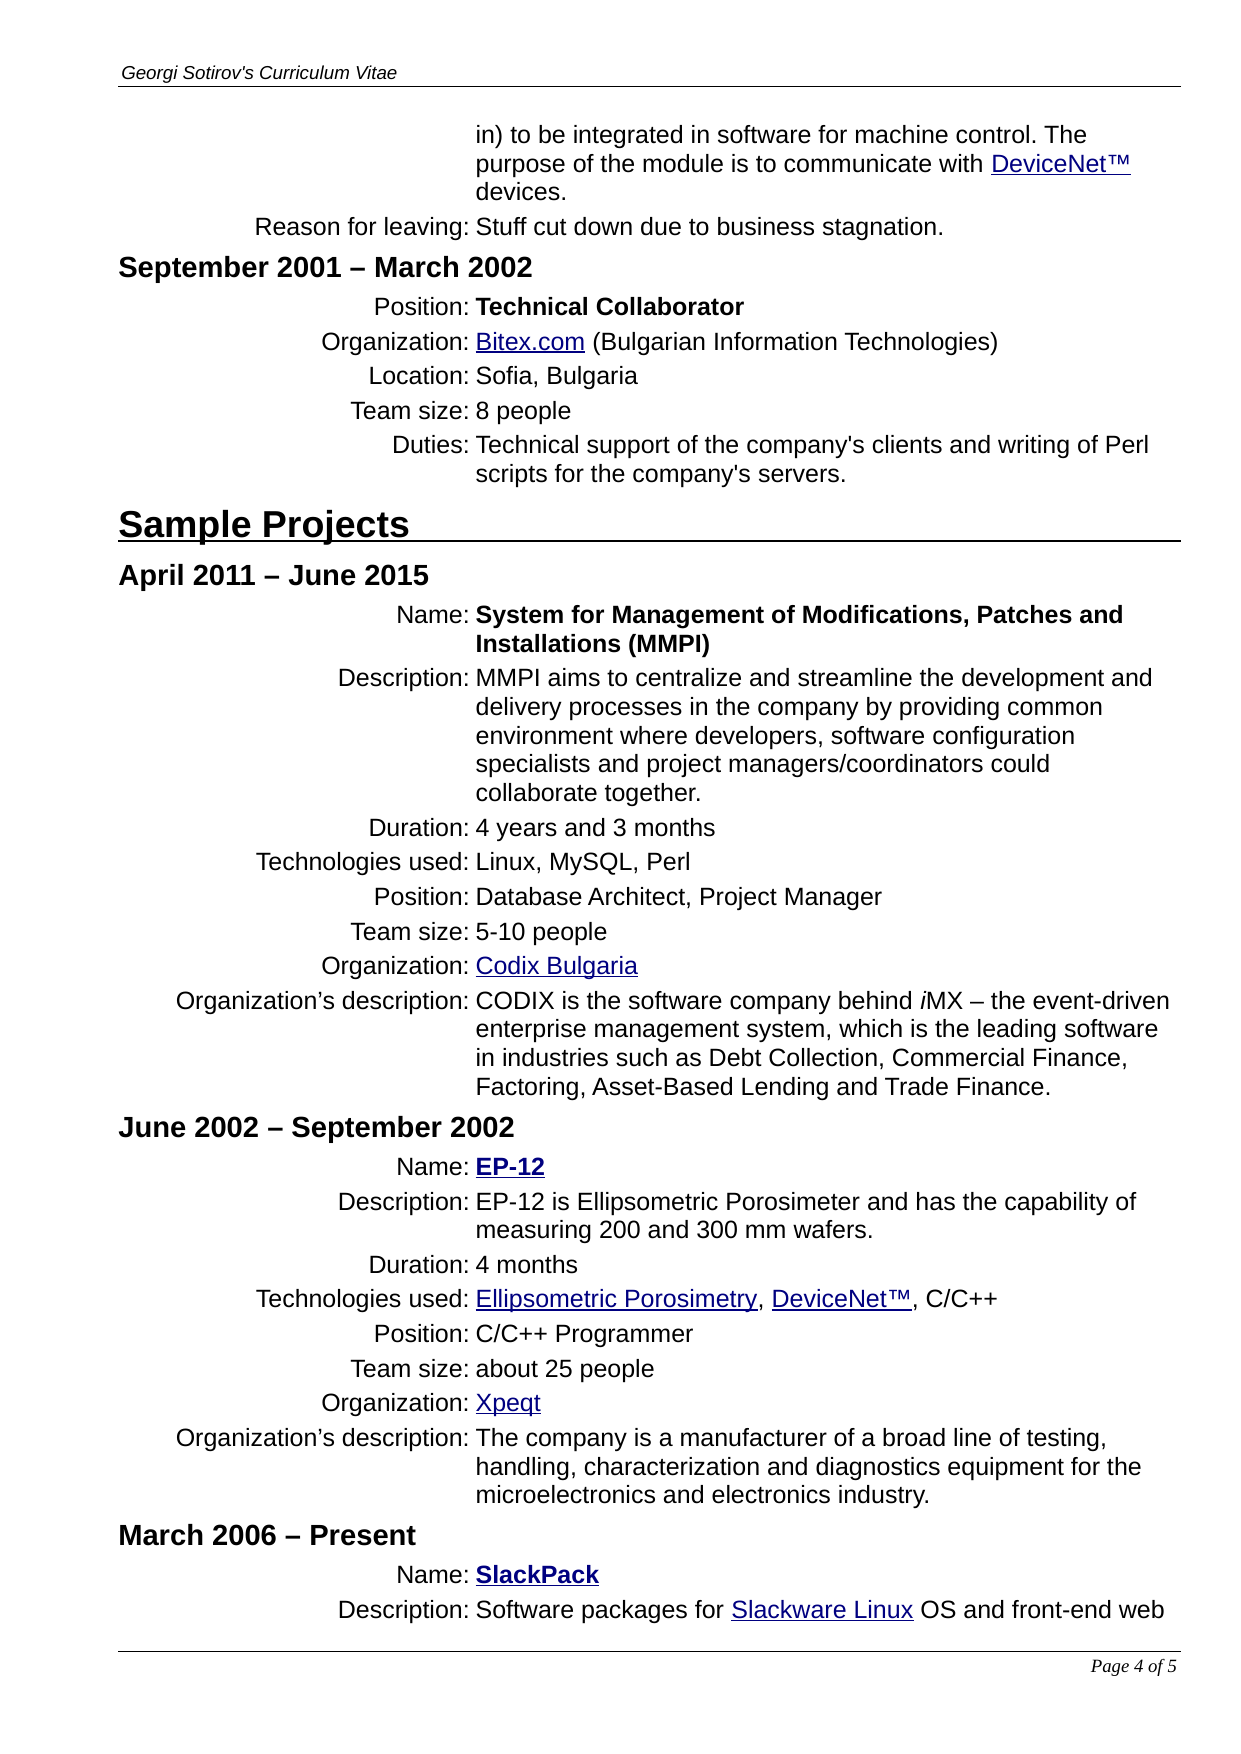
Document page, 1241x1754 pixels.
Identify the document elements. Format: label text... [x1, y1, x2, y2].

table_cell Organization: [118, 324, 472, 358]
table_header Name: [118, 597, 472, 660]
table_cell Technologies used: [118, 1282, 472, 1316]
table_cell 8 people [473, 393, 1182, 427]
table_cell Ellipsometric Porosimetry, DeviceNet™, C/C++ [473, 1282, 1176, 1316]
table_header Name: [118, 1149, 472, 1184]
table_cell 4 months [473, 1247, 1176, 1282]
table_cell The company is a manufacturer of a broad line of testing, handling, characterization and diagnostics equipment for the microelectronics and electronics industry. [473, 1420, 1176, 1512]
subtitle April 2011 – June 2015 [118, 557, 1181, 591]
table_cell Organization’s description: [118, 983, 472, 1104]
table_cell about 25 people [473, 1351, 1176, 1385]
table_cell Codix Bulgaria [473, 948, 1182, 983]
table_cell Organization: [118, 1385, 472, 1420]
table_cell 5-10 people [473, 914, 1182, 948]
table_cell Description: [118, 660, 472, 810]
table_cell [118, 117, 472, 209]
subtitle [118, 542, 1181, 546]
table_cell Sofia, Bulgaria [473, 358, 1182, 393]
table_cell Team size: [118, 393, 472, 427]
subtitle September 2001 – March 2002 [118, 249, 1181, 283]
table_cell Team size: [118, 1351, 472, 1385]
table_cell C/C++ Programmer [473, 1316, 1176, 1351]
table_cell Position: [118, 1316, 472, 1351]
table_cell Linux, MySQL, Perl [473, 845, 1182, 879]
table_cell Bitex.com (Bulgarian Information Technologies) [473, 324, 1182, 358]
table_header Name: [118, 1558, 472, 1592]
table_cell Stuff cut down due to business stagnation. [473, 209, 1182, 244]
table_cell CODIX is the software company behind iMX – the event-driven enterprise management system, which is the leading software in industries such as Debt Collection, Commercial Finance, Factoring, Asset-Based Lending and Trade Finance. [473, 983, 1182, 1104]
table_cell 4 years and 3 months [473, 810, 1182, 844]
table_header SlackPack [473, 1558, 1182, 1592]
table_cell Organization’s description: [118, 1420, 472, 1512]
table_cell in) to be integrated in software for machine control. The purpose of the module is to communicate with DeviceNet™ devices. [473, 117, 1182, 209]
table_cell Description: [118, 1592, 472, 1627]
table_header Position: [118, 289, 472, 324]
table_cell Database Architect, Project Manager [473, 879, 1182, 914]
table_cell Position: [118, 879, 472, 914]
table_cell MMPI aims to centralize and streamline the development and delivery processes in the company by providing common environment where developers, software configuration specialists and project managers/coordinators could collaborate together. [473, 660, 1182, 810]
table_header Technical Collaborator [473, 289, 1182, 324]
table_cell Description: [118, 1184, 472, 1247]
table_cell Technologies used: [118, 845, 472, 879]
table_cell Team size: [118, 914, 472, 948]
table_header System for Management of Modifications, Patches and Installations (MMPI) [473, 597, 1182, 660]
subtitle March 2006 – Present [118, 1518, 1181, 1551]
table_cell Duties: [118, 428, 472, 491]
table_cell Duration: [118, 810, 472, 844]
table_cell EP-12 is Ellipsometric Porosimeter and has the capability of measuring 200 and 300 mm wafers. [473, 1184, 1176, 1247]
subtitle June 2002 – September 2002 [118, 1109, 1181, 1143]
table_cell Xpeqt [473, 1385, 1176, 1420]
table_header EP-12 [473, 1149, 1176, 1184]
subtitle Sample Projects [118, 502, 1181, 540]
table_cell Location: [118, 358, 472, 393]
table_cell Organization: [118, 948, 472, 983]
table_cell Technical support of the company's clients and writing of Perl scripts for the company's servers. [473, 428, 1182, 491]
table_cell Duration: [118, 1247, 472, 1282]
table_cell Reason for leaving: [118, 209, 472, 244]
table_cell Software packages for Slackware Linux OS and front-end web [473, 1592, 1182, 1627]
